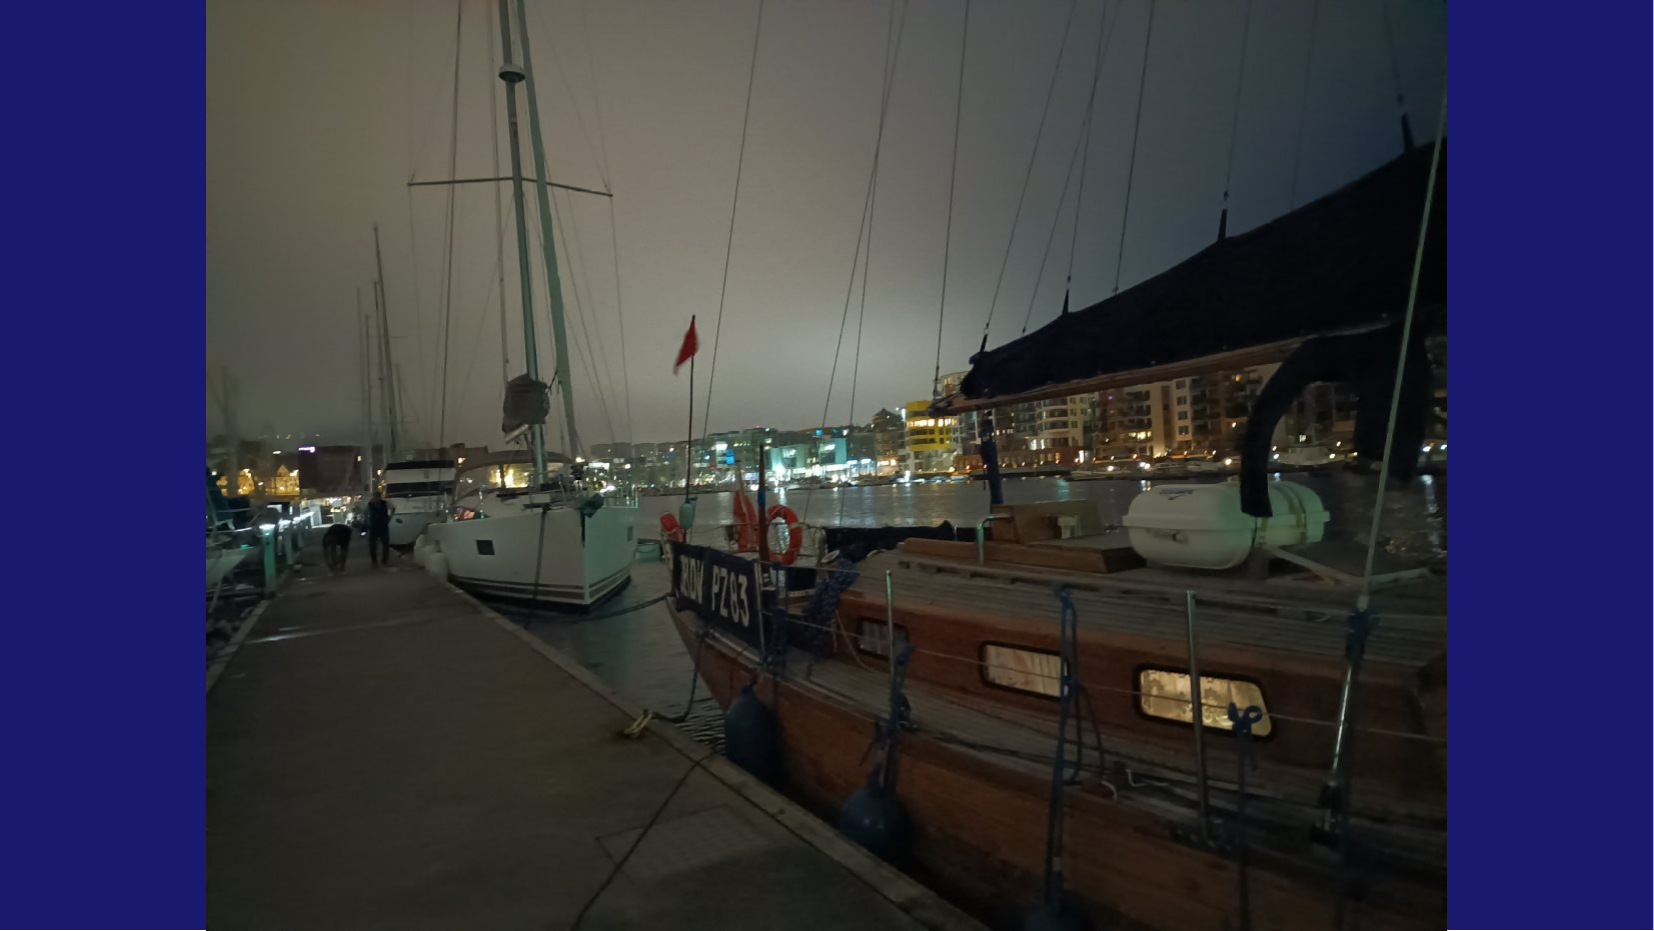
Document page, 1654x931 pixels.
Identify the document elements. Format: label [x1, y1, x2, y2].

picture [206, 0, 1447, 931]
